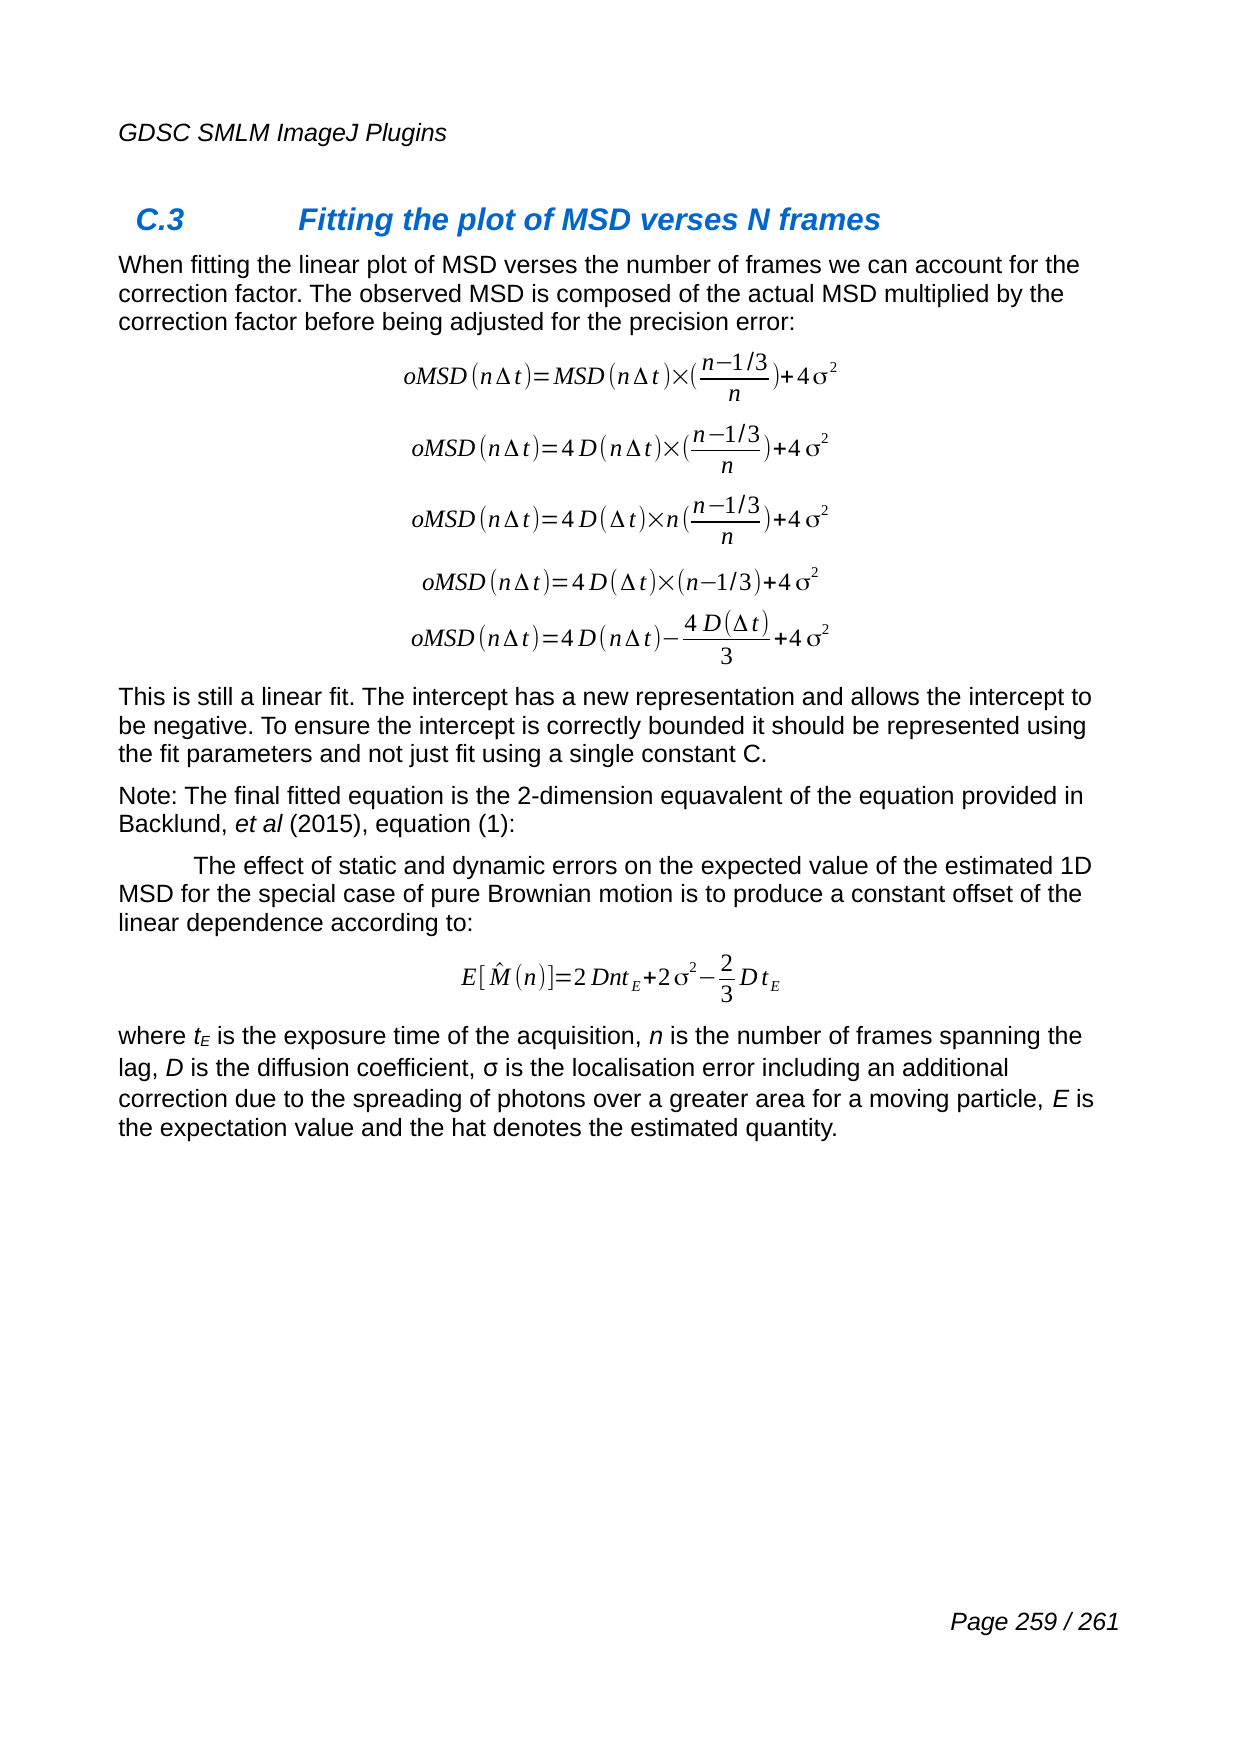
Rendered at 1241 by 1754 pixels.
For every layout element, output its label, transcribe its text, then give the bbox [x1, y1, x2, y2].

text Note: The final fitted equation is the 2-dimension equavalent of the equation provided in Backlund, et al (2015), equation (1): [118, 781, 1122, 838]
text The effect of static and dynamic errors on the expected value of the estimated 1D MSD for the special case of pure Brownian motion is to produce a constant offset of the linear dependence according to: [118, 851, 1122, 937]
text When fitting the linear plot of MSD verses the number of frames we can account for the correction factor. The observed MSD is composed of the actual MSD multiplied by the correction factor before being adjusted for the precision error: [118, 250, 1122, 336]
text where tE is the exposure time of the acquisition, n is the number of frames spanning the lag, D is the diffusion coefficient, σ is the localisation error including an additional correction due to the spreading of photons over a greater area for a moving particle, E is the expectation value and the hat denotes the estimated quantity. [118, 1021, 1122, 1141]
subtitle Fitting the plot of MSD verses N frames [118, 201, 1122, 237]
text This is still a linear fit. The intercept has a new representation and allows the intercept to be negative. To ensure the intercept is correctly bounded it should be represented using the fit parameters and not just fit using a single constant C. [118, 682, 1122, 768]
